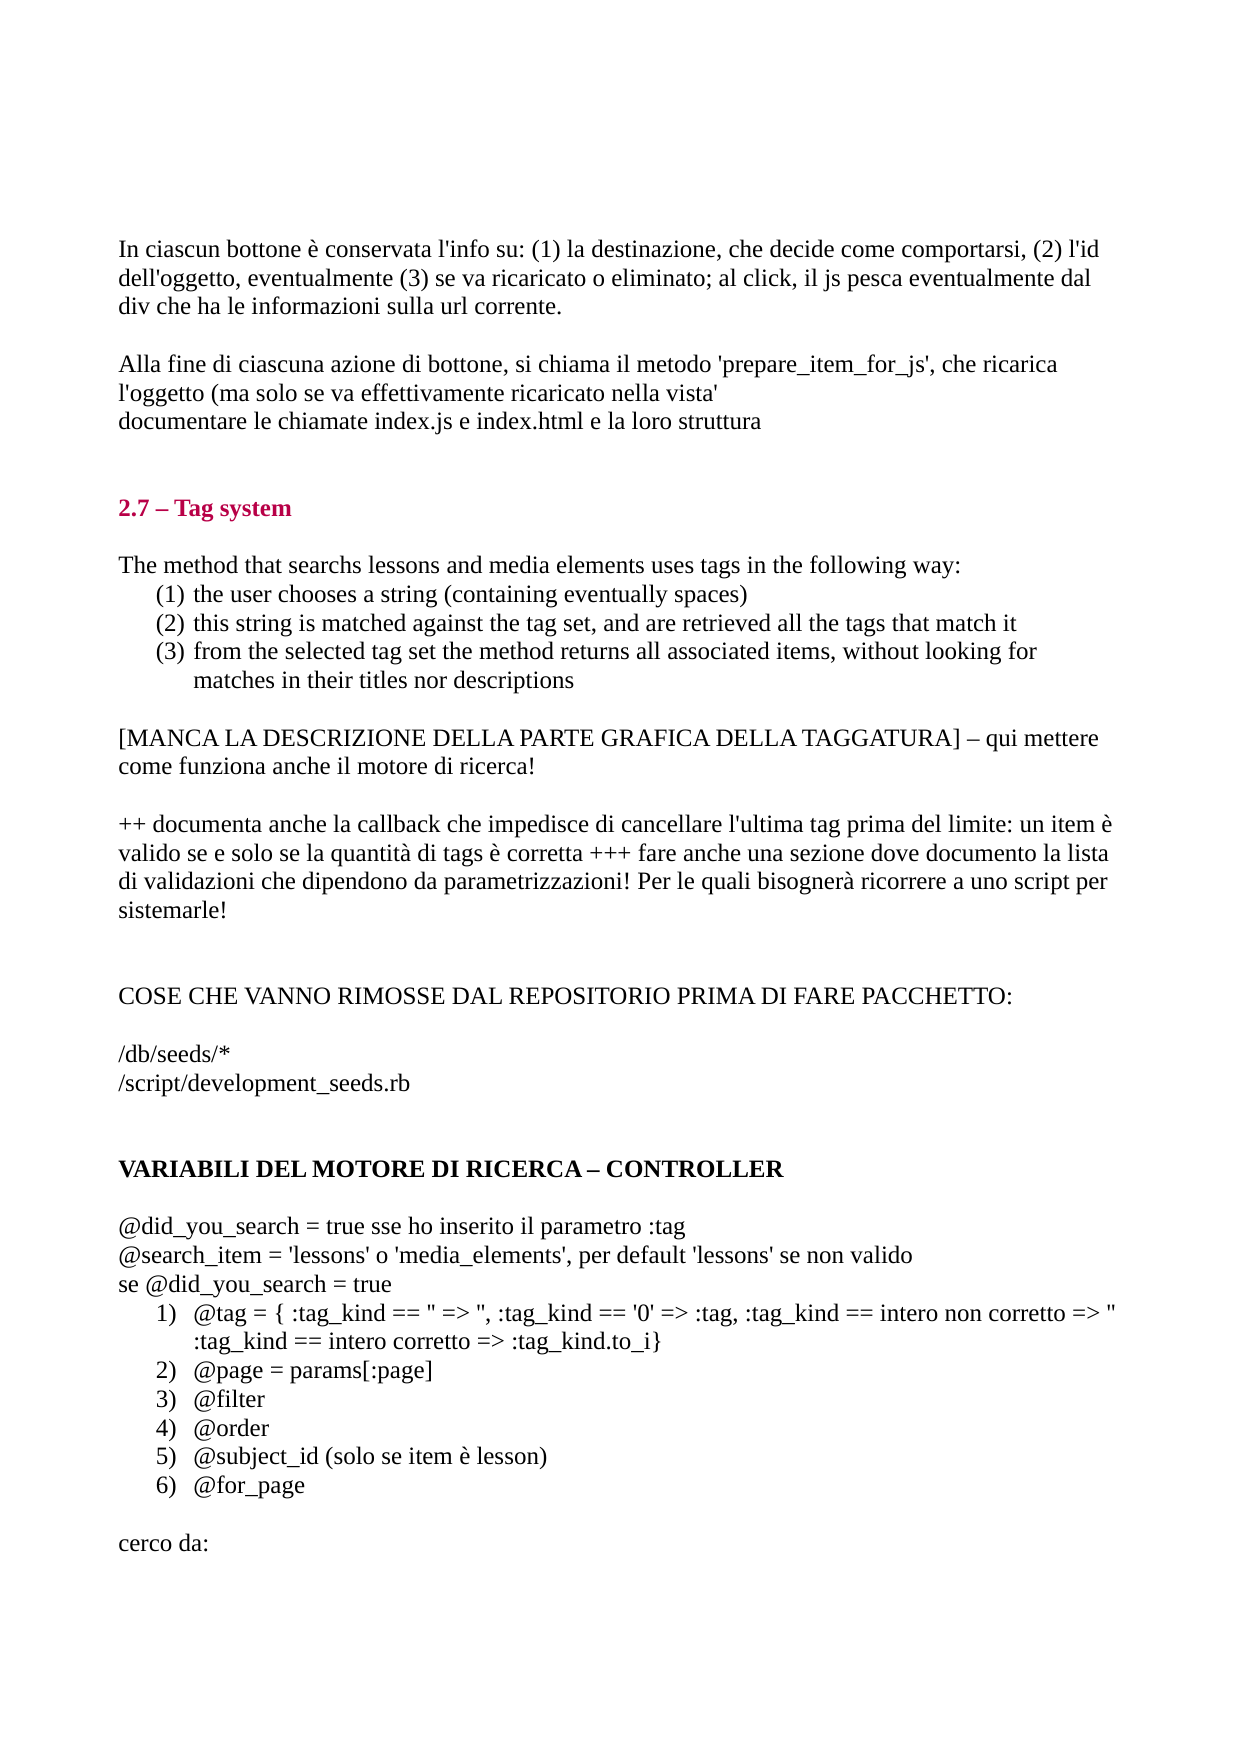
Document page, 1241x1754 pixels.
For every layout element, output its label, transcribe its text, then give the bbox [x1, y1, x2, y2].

list @subject_id (solo se item è lesson) [156, 1441, 1122, 1470]
list @tag = { :tag_kind == '' => '', :tag_kind == '0' => :tag, :tag_kind == intero non corretto => '' :tag_kind == intero corretto => :tag_kind.to_i} [156, 1298, 1122, 1355]
text 2.7 – Tag system [118, 493, 1122, 521]
text [MANCA LA DESCRIZIONE DELLA PARTE GRAFICA DELLA TAGGATURA] – qui mettere come funziona anche il motore di ricerca! [118, 723, 1122, 780]
list from the selected tag set the method returns all associated items, without looking for matches in their titles nor descriptions [156, 636, 1122, 694]
list @page = params[:page] [156, 1355, 1122, 1384]
text se @did_you_search = true [118, 1269, 1122, 1298]
text documentare le chiamate index.js e index.html e la loro struttura [118, 406, 1122, 435]
text cerco da: [118, 1528, 1122, 1556]
list @for_page [156, 1470, 1122, 1499]
list @order [156, 1413, 1122, 1441]
text VARIABILI DEL MOTORE DI RICERCA – CONTROLLER [118, 1154, 1122, 1183]
text The method that searchs lessons and media elements uses tags in the following way: [118, 550, 1122, 579]
text @search_item = 'lessons' o 'media_elements', per default 'lessons' se non valido [118, 1240, 1122, 1269]
list the user chooses a string (containing eventually spaces) [156, 579, 1122, 608]
text COSE CHE VANNO RIMOSSE DAL REPOSITORIO PRIMA DI FARE PACCHETTO: [118, 981, 1122, 1010]
text ++ documenta anche la callback che impedisce di cancellare l'ultima tag prima del limite: un item è valido se e solo se la quantità di tags è corretta +++ fare anche una sezione dove documento la lista di validazioni che dipendono da parametrizzazioni! Per le quali bisognerà ricorrere a uno script per sistemarle! [118, 809, 1122, 924]
text In ciascun bottone è conservata l'info su: (1) la destinazione, che decide come comportarsi, (2) l'id dell'oggetto, eventualmente (3) se va ricaricato o eliminato; al click, il js pesca eventualmente dal div che ha le informazioni sulla url corrente. [118, 234, 1122, 320]
text /script/development_seeds.rb [118, 1068, 1122, 1096]
list @filter [156, 1384, 1122, 1413]
text Alla fine di ciascuna azione di bottone, si chiama il metodo 'prepare_item_for_js', che ricarica l'oggetto (ma solo se va effettivamente ricaricato nella vista' [118, 349, 1122, 406]
text /db/seeds/* [118, 1039, 1122, 1068]
text @did_you_search = true sse ho inserito il parametro :tag [118, 1211, 1122, 1240]
list this string is matched against the tag set, and are retrieved all the tags that match it [156, 608, 1122, 636]
